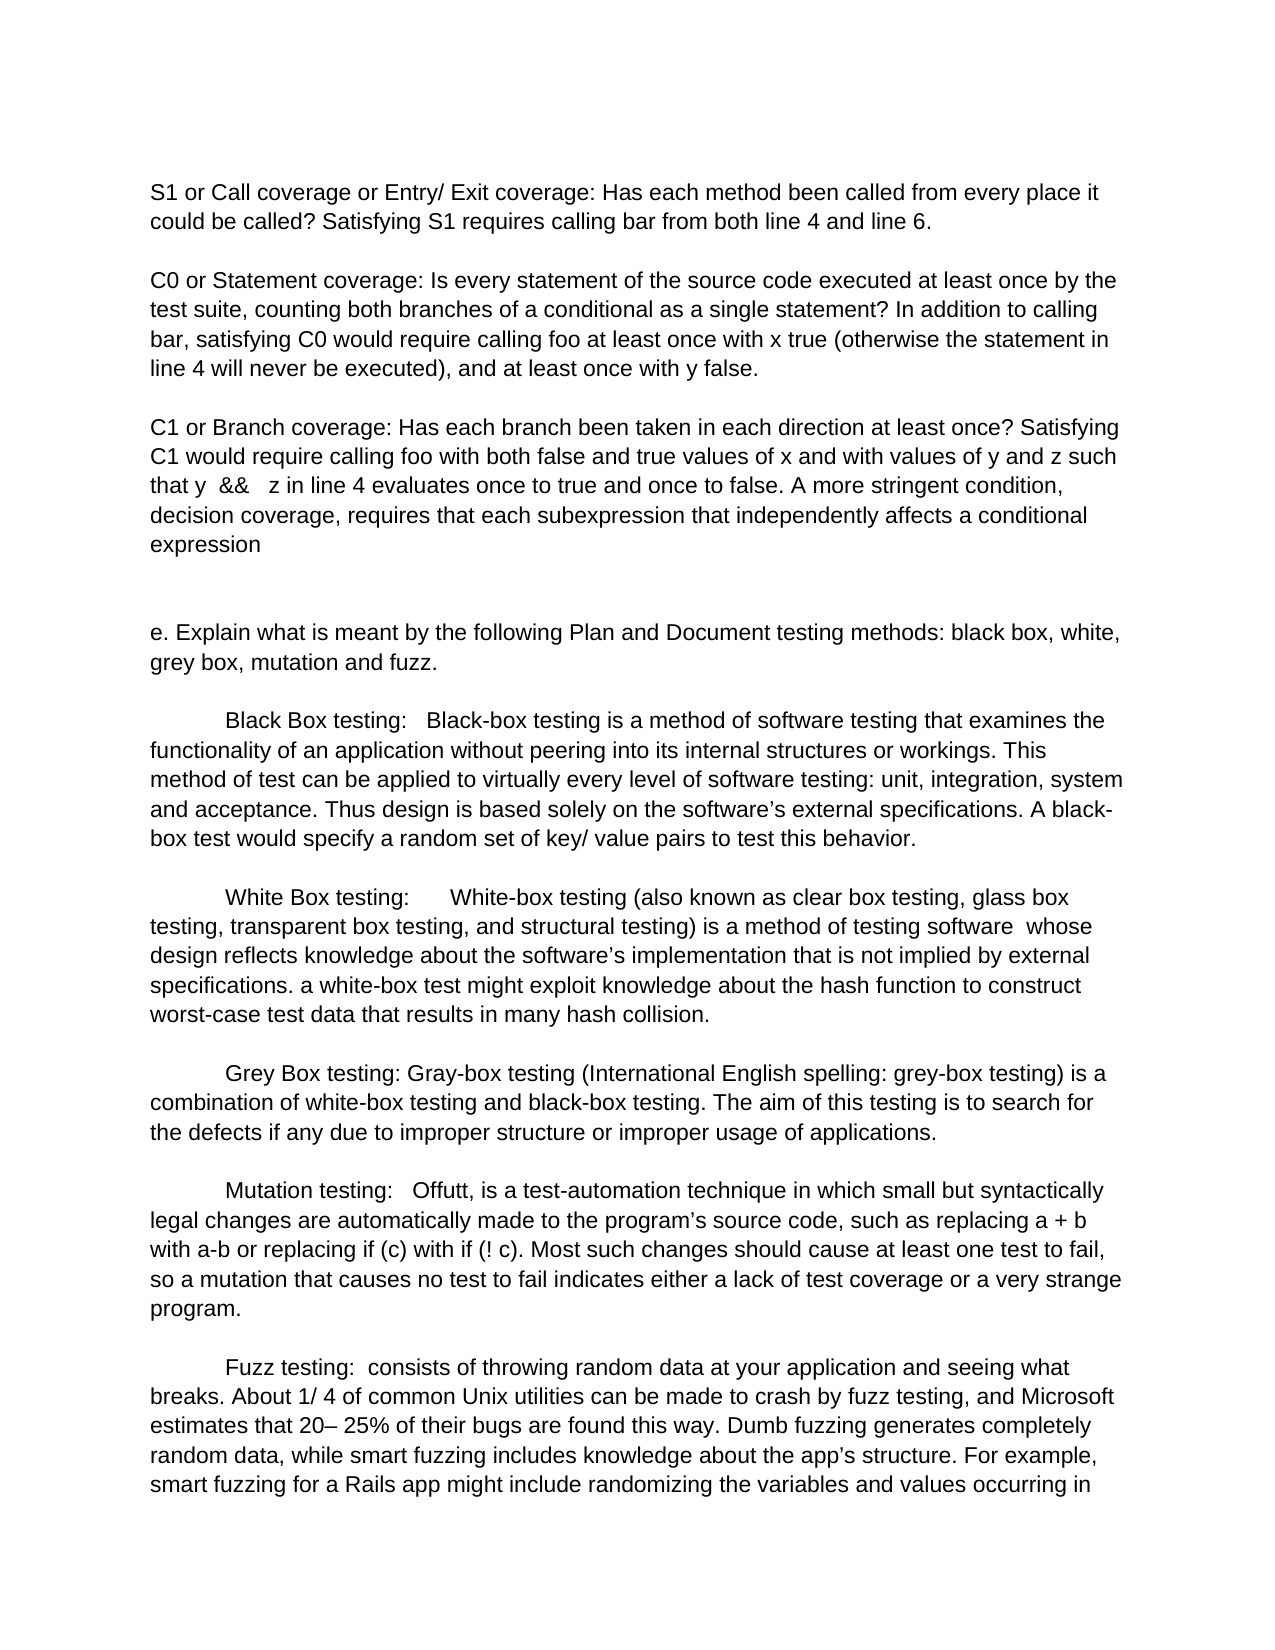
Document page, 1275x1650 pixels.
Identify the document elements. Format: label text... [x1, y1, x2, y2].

text e. Explain what is meant by the following Plan and Document testing methods: black box, white, grey box, mutation and fuzz. [150, 620, 1125, 675]
text Mutation testing: Offutt, is a test-automation technique in which small but syntactically legal changes are automatically made to the program’s source code, such as replacing a + b with a-b or replacing if (c) with if (! c). Most such changes should cause at least one test to fail, so a mutation that causes no test to fail indicates either a lack of test coverage or a very strange program. [150, 1178, 1125, 1321]
text C1 or Branch coverage: Has each branch been taken in each direction at least once? Satisfying C1 would require calling foo with both false and true values of x and with values of y and z such that y && z in line 4 evaluates once to true and once to false. A more stringent condition, decision coverage, requires that each subexpression that independently affects a conditional expression [150, 414, 1125, 558]
text Fuzz testing: consists of throwing random data at your application and seeing what breaks. About 1/ 4 of common Unix utilities can be made to crash by fuzz testing, and Microsoft estimates that 20– 25% of their bugs are found this way. Dumb fuzzing generates completely random data, while smart fuzzing includes knowledge about the app’s structure. For example, smart fuzzing for a Rails app might include randomizing the variables and values occurring in [150, 1354, 1125, 1498]
text C0 or Statement coverage: Is every statement of the source code executed at least once by the test suite, counting both branches of a conditional as a single statement? In addition to calling bar, satisfying C0 would require calling foo at least once with x true (otherwise the statement in line 4 will never be executed), and at least once with y false. [150, 268, 1125, 381]
text S1 or Call coverage or Entry/ Exit coverage: Has each method been called from every place it could be called? Satisfying S1 requires calling bar from both line 4 and line 6. [150, 179, 1125, 234]
text Black Box testing: Black-box testing is a method of software testing that examines the functionality of an application without peering into its internal structures or workings. This method of test can be applied to virtually every level of software testing: unit, integration, system and acceptance. Thus design is based solely on the software’s external specifications. A black-box test would specify a random set of key/ value pairs to test this behavior. [150, 708, 1125, 851]
text Grey Box testing: Gray-box testing (International English spelling: grey-box testing) is a combination of white-box testing and black-box testing. The aim of this testing is to search for the defects if any due to improper structure or improper usage of applications. [150, 1061, 1125, 1145]
text White Box testing: White-box testing (also known as clear box testing, glass box testing, transparent box testing, and structural testing) is a method of testing software whose design reflects knowledge about the software’s implementation that is not implied by external specifications. a white-box test might exploit knowledge about the hash function to construct worst-case test data that results in many hash collision. [150, 884, 1125, 1028]
